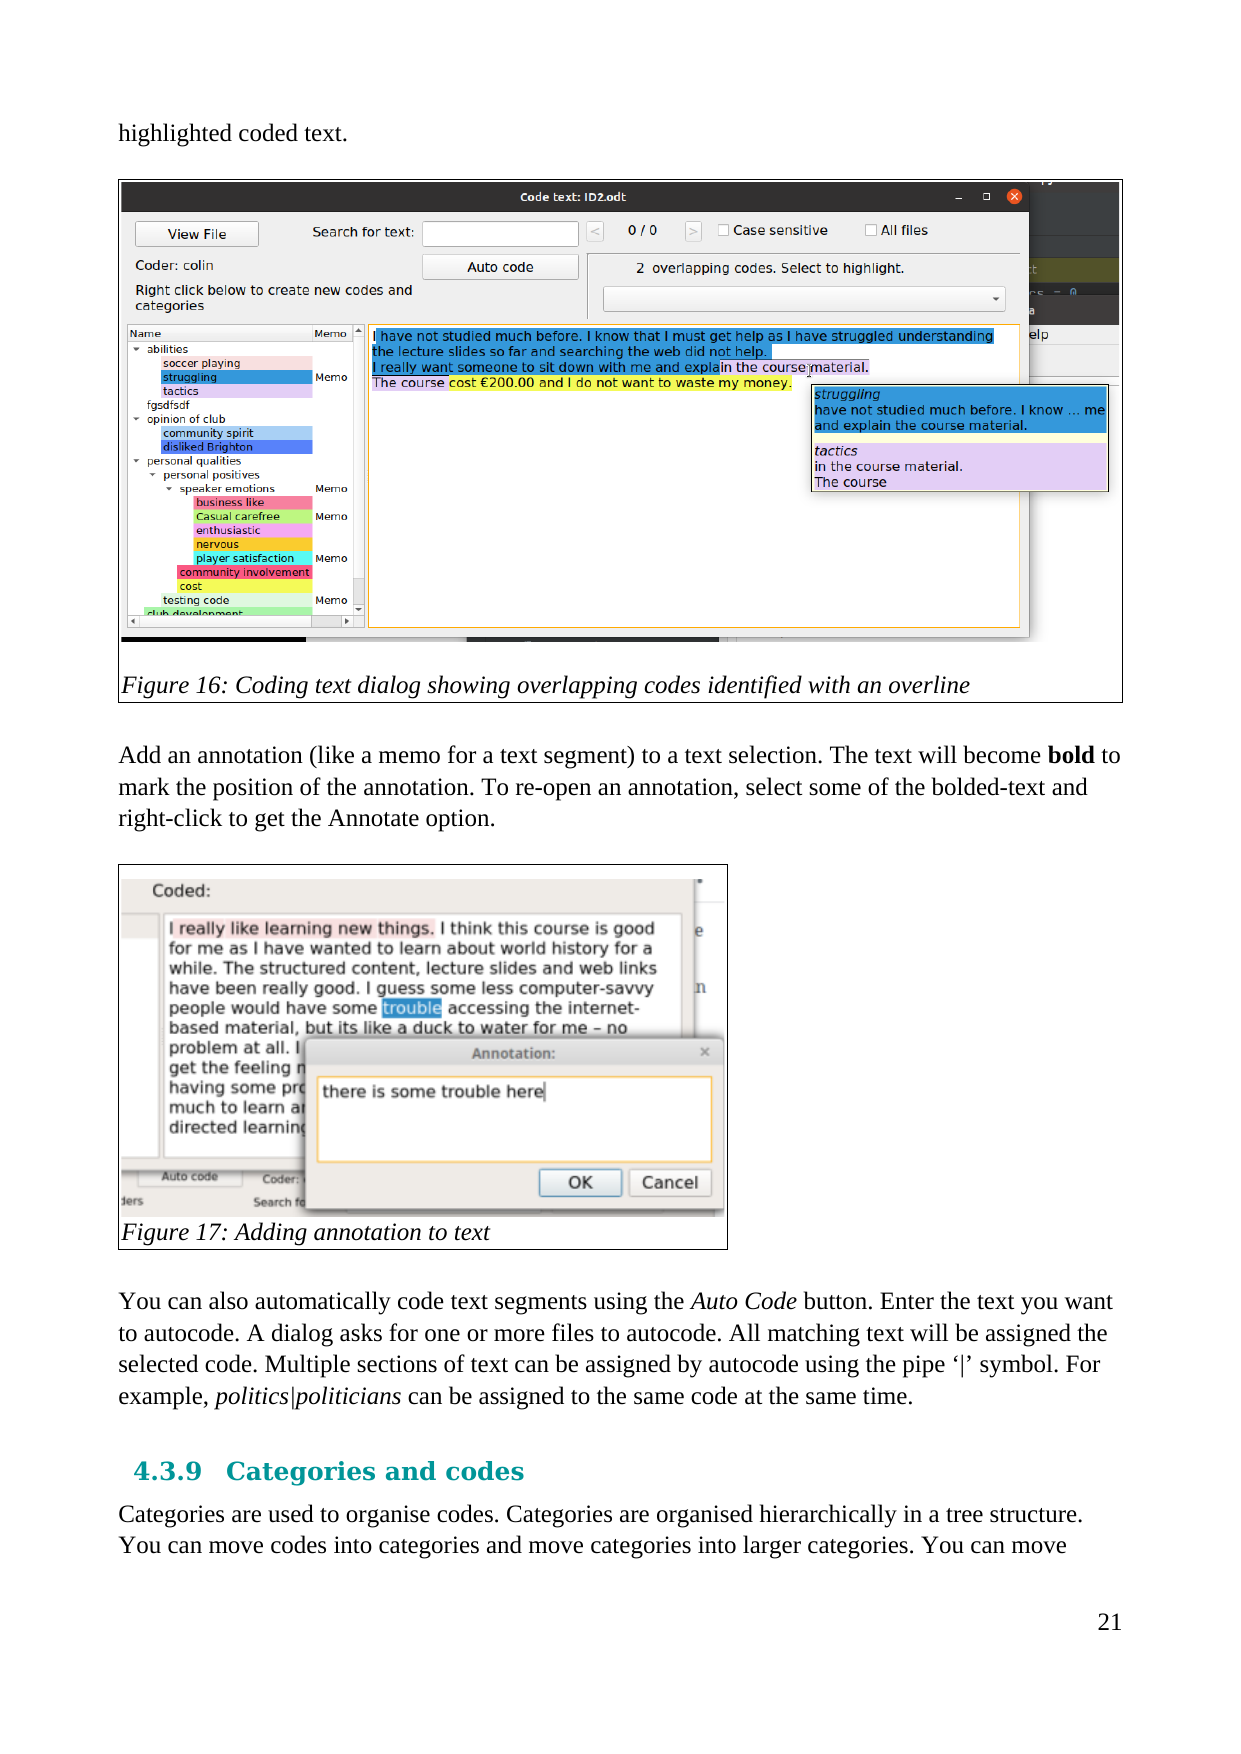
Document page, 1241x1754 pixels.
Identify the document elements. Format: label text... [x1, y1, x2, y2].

picture [121, 182, 1120, 642]
text Add an annotation (like a memo for a text segment) to a text selection. The text will become bold to mark the position of the annotation. To re-open an annotation, select some of the bolded-text and right-click to get the Annotate option. [118, 740, 1122, 832]
text Categories are used to organise codes. Categories are organised hierarchically in a tree structure. You can move codes into categories and move categories into larger categories. You can move [118, 1499, 1122, 1559]
text highlighted coded text. [118, 118, 1122, 147]
subtitle Categories and codes [124, 1457, 1122, 1486]
picture [121, 879, 725, 1217]
text Figure 17: Adding annotation to text [121, 1217, 724, 1246]
text Figure 16: Coding text dialog showing overlapping codes identified with an overline [121, 642, 1119, 699]
text You can also automatically code text segments using the Auto Code button. Enter the text you want to autocode. A dialog asks for one or more files to autocode. All matching text will be assigned the selected code. Multiple sections of text can be assigned by autocode using the pipe ‘|’ symbol. For example, politics|politicians can be assigned to the same code at the same time. [118, 1286, 1122, 1410]
